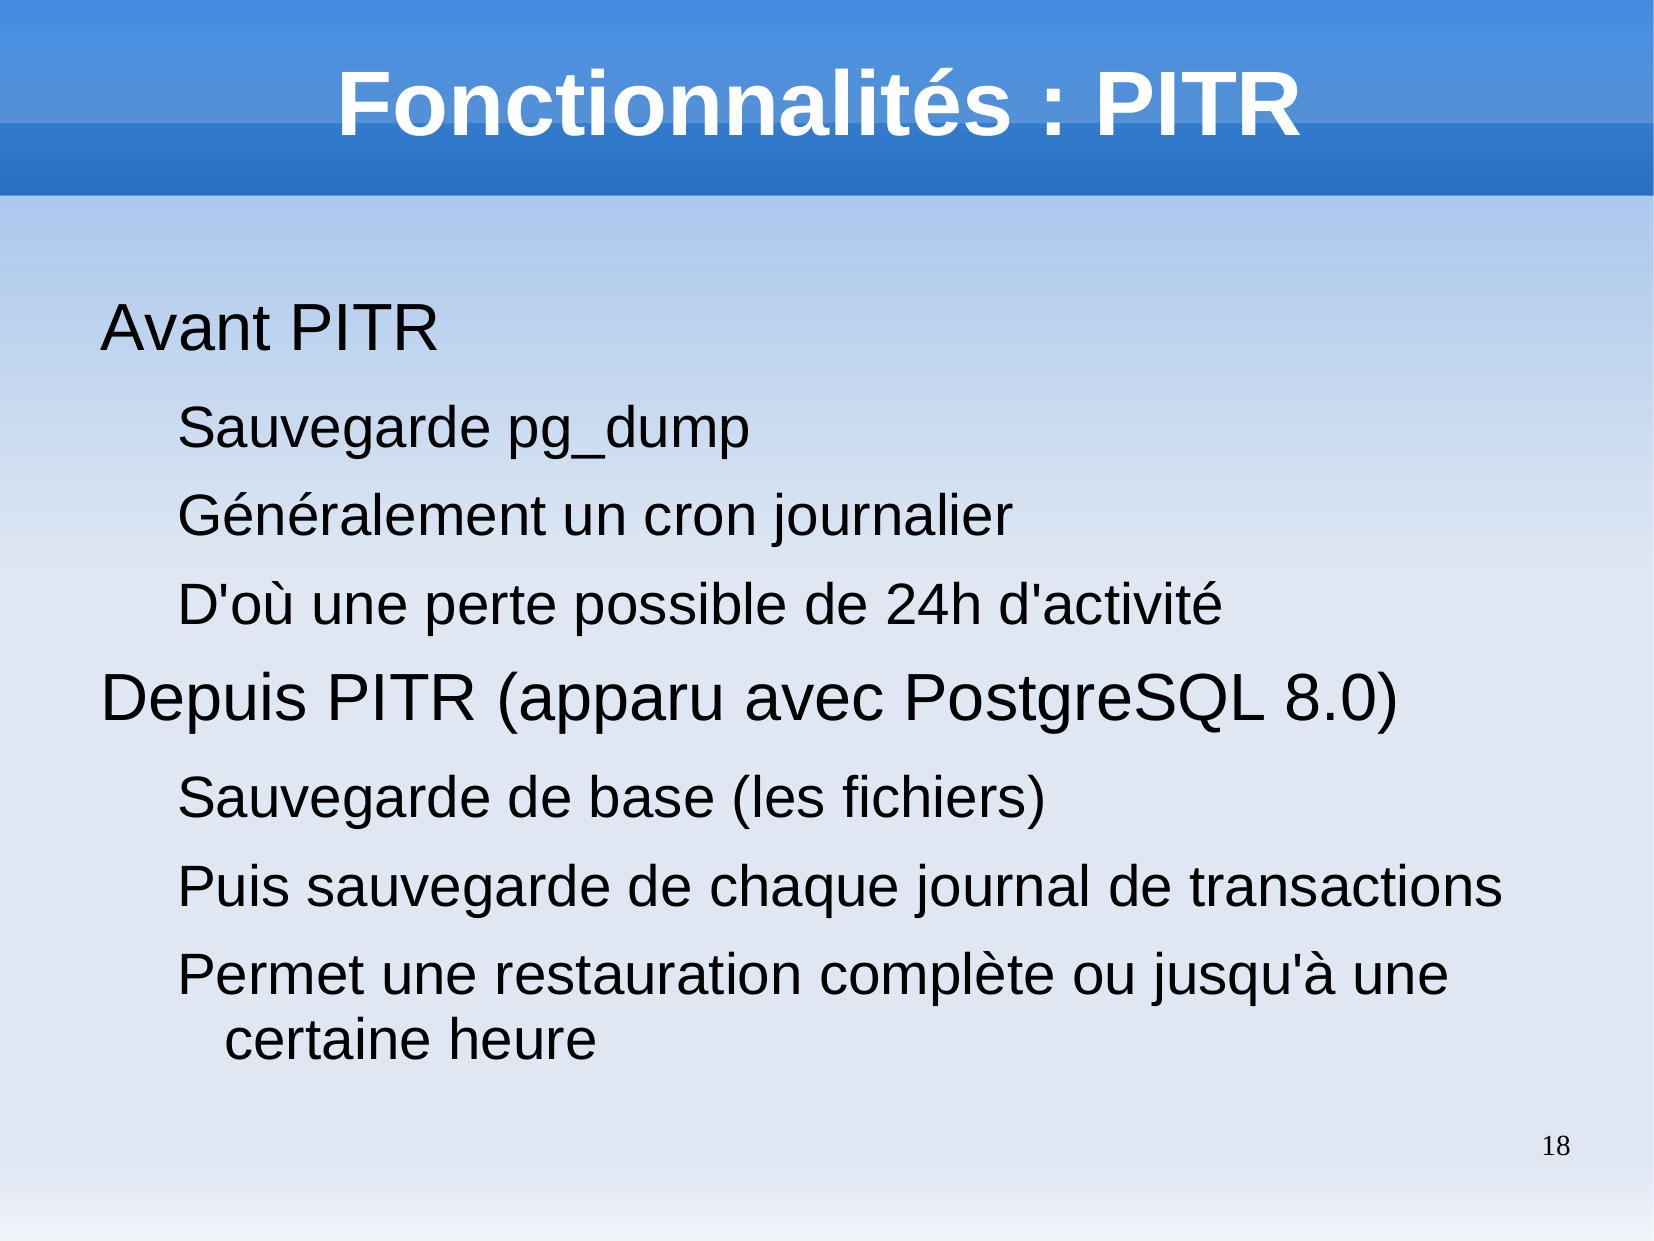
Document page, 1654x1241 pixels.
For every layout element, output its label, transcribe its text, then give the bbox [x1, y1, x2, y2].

picture [0, 0, 1654, 1241]
list Avant PITR Sauvegarde pg_dump Généralement un cron journalier D'où une perte possible de 24h d'activité Depuis PITR (apparu avec PostgreSQL 8.0) Sauvegarde de base (les fichiers) Puis sauvegarde de chaque journal de transactions Permet une restauration complète ou jusqu'à une certaine heure [82, 290, 1571, 1142]
title Fonctionnalités : PITR [76, 7, 1565, 200]
